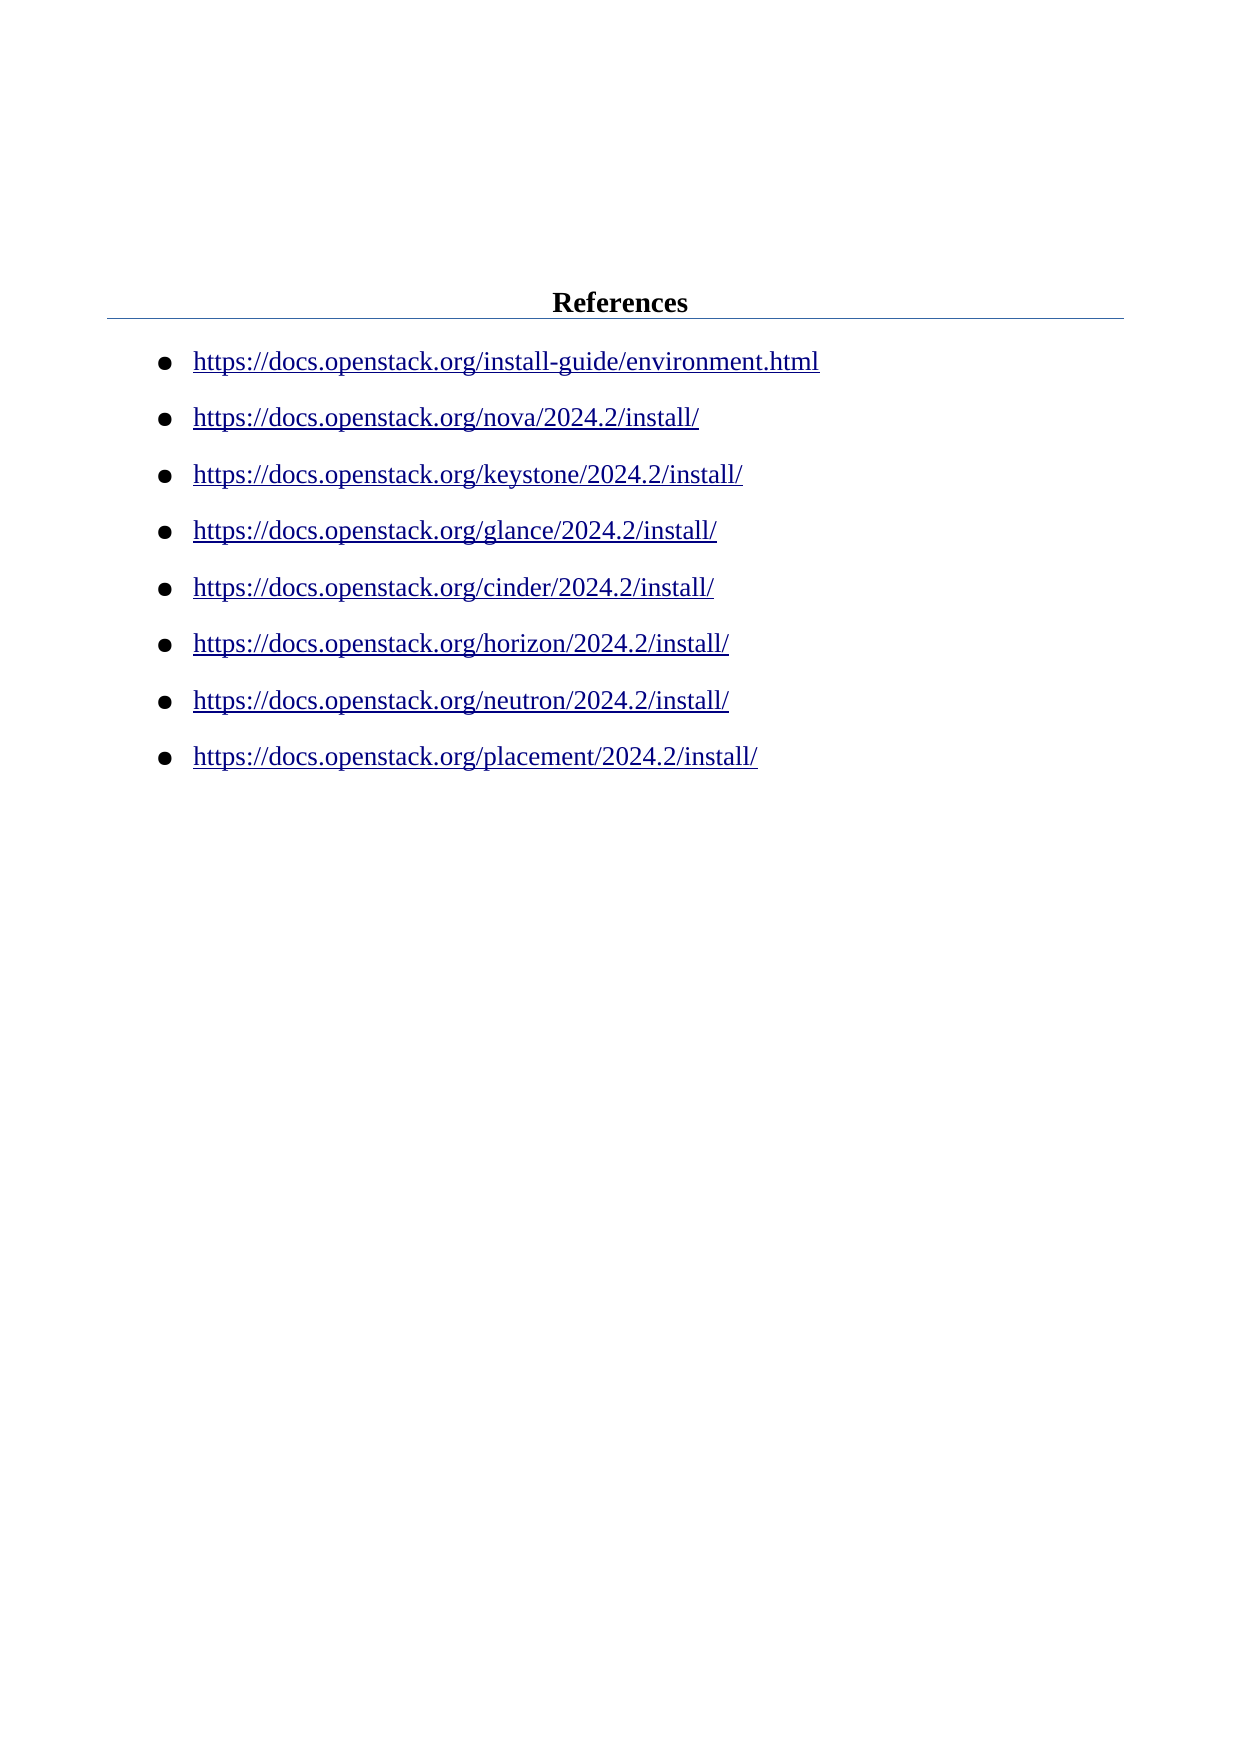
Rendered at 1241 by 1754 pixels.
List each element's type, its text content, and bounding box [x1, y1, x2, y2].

list https://docs.openstack.org/nova/2024.2/install/ [156, 401, 1122, 432]
text References [118, 285, 1122, 318]
list https://docs.openstack.org/cinder/2024.2/install/ [156, 571, 1122, 602]
list https://docs.openstack.org/keystone/2024.2/install/ [156, 458, 1122, 489]
list https://docs.openstack.org/install-guide/environment.html [156, 344, 1122, 376]
list https://docs.openstack.org/horizon/2024.2/install/ [156, 627, 1122, 658]
list https://docs.openstack.org/neutron/2024.2/install/ [156, 684, 1122, 715]
list https://docs.openstack.org/placement/2024.2/install/ [156, 741, 1122, 772]
list https://docs.openstack.org/glance/2024.2/install/ [156, 514, 1122, 545]
